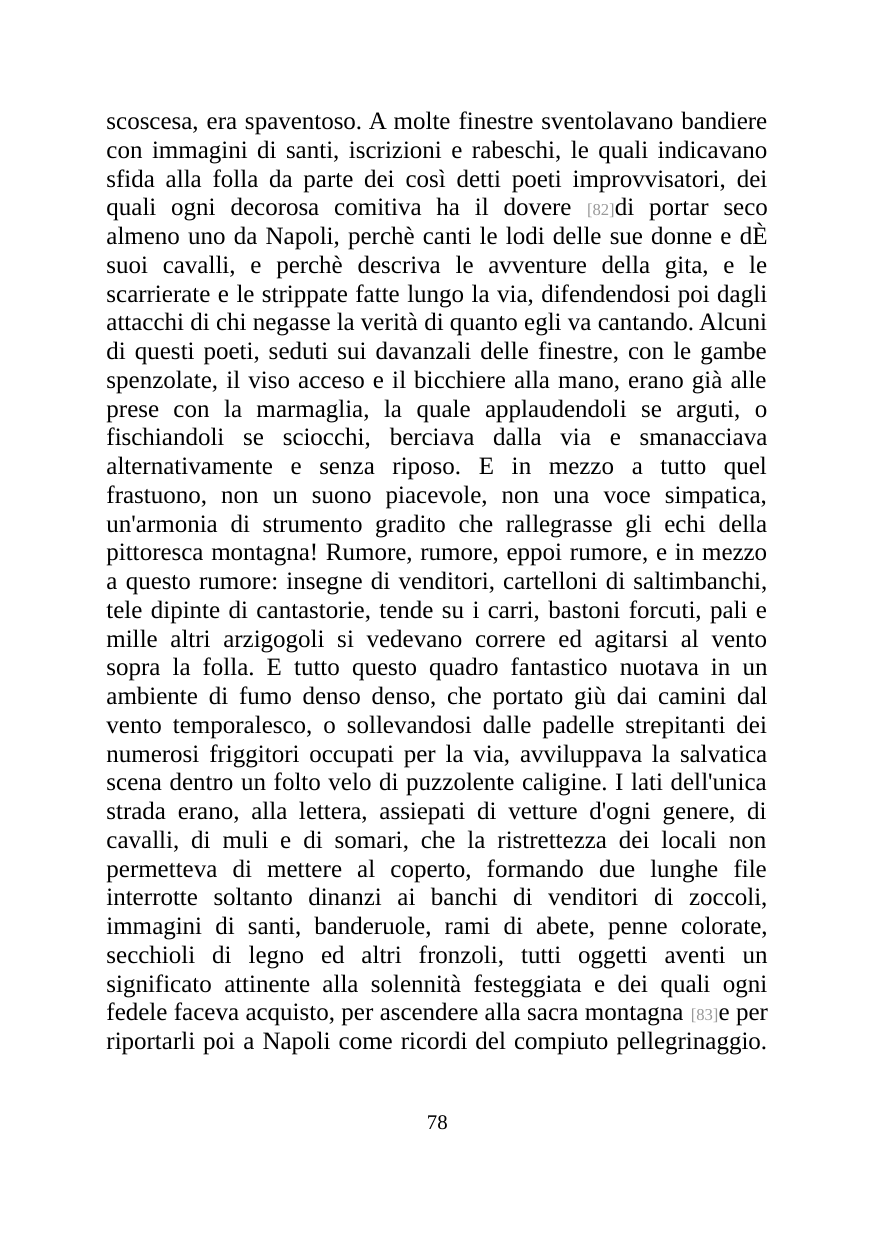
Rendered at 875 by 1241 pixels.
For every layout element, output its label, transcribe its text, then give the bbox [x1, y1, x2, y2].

text scoscesa, era spaventoso. A molte finestre sventolavano bandiere con immagini di santi, iscrizioni e rabeschi, le quali indicavano sfida alla folla da parte dei così detti poeti improvvisatori, dei quali ogni decorosa comitiva ha il dovere [82]di portar seco almeno uno da Napoli, perchè canti le lodi delle sue donne e dÈ suoi cavalli, e perchè descriva le avventure della gita, e le scarrierate e le strippate fatte lungo la via, difendendosi poi dagli attacchi di chi negasse la verità di quanto egli va cantando. Alcuni di questi poeti, seduti sui davanzali delle finestre, con le gambe spenzolate, il viso acceso e il bicchiere alla mano, erano già alle prese con la marmaglia, la quale applaudendoli se arguti, o fischiandoli se sciocchi, berciava dalla via e smanacciava alternativamente e senza riposo. E in mezzo a tutto quel frastuono, non un suono piacevole, non una voce simpatica, un'armonia di strumento gradito che rallegrasse gli echi della pittoresca montagna! Rumore, rumore, eppoi rumore, e in mezzo a questo rumore: insegne di venditori, cartelloni di saltimbanchi, tele dipinte di cantastorie, tende su i carri, bastoni forcuti, pali e mille altri arzigogoli si vedevano correre ed agitarsi al vento sopra la folla. E tutto questo quadro fantastico nuotava in un ambiente di fumo denso denso, che portato giù dai camini dal vento temporalesco, o sollevandosi dalle padelle strepitanti dei numerosi friggitori occupati per la via, avviluppava la salvatica scena dentro un folto velo di puzzolente caligine. I lati dell'unica strada erano, alla lettera, assiepati di vetture d'ogni genere, di cavalli, di muli e di somari, che la ristrettezza dei locali non permetteva di mettere al coperto, formando due lunghe file interrotte soltanto dinanzi ai banchi di venditori di zoccoli, immagini di santi, banderuole, rami di abete, penne colorate, secchioli di legno ed altri fronzoli, tutti oggetti aventi un significato attinente alla solennità festeggiata e dei quali ogni fedele faceva acquisto, per ascendere alla sacra montagna [83]e per riportarli poi a Napoli come ricordi del compiuto pellegrinaggio. [106, 106, 768, 1055]
